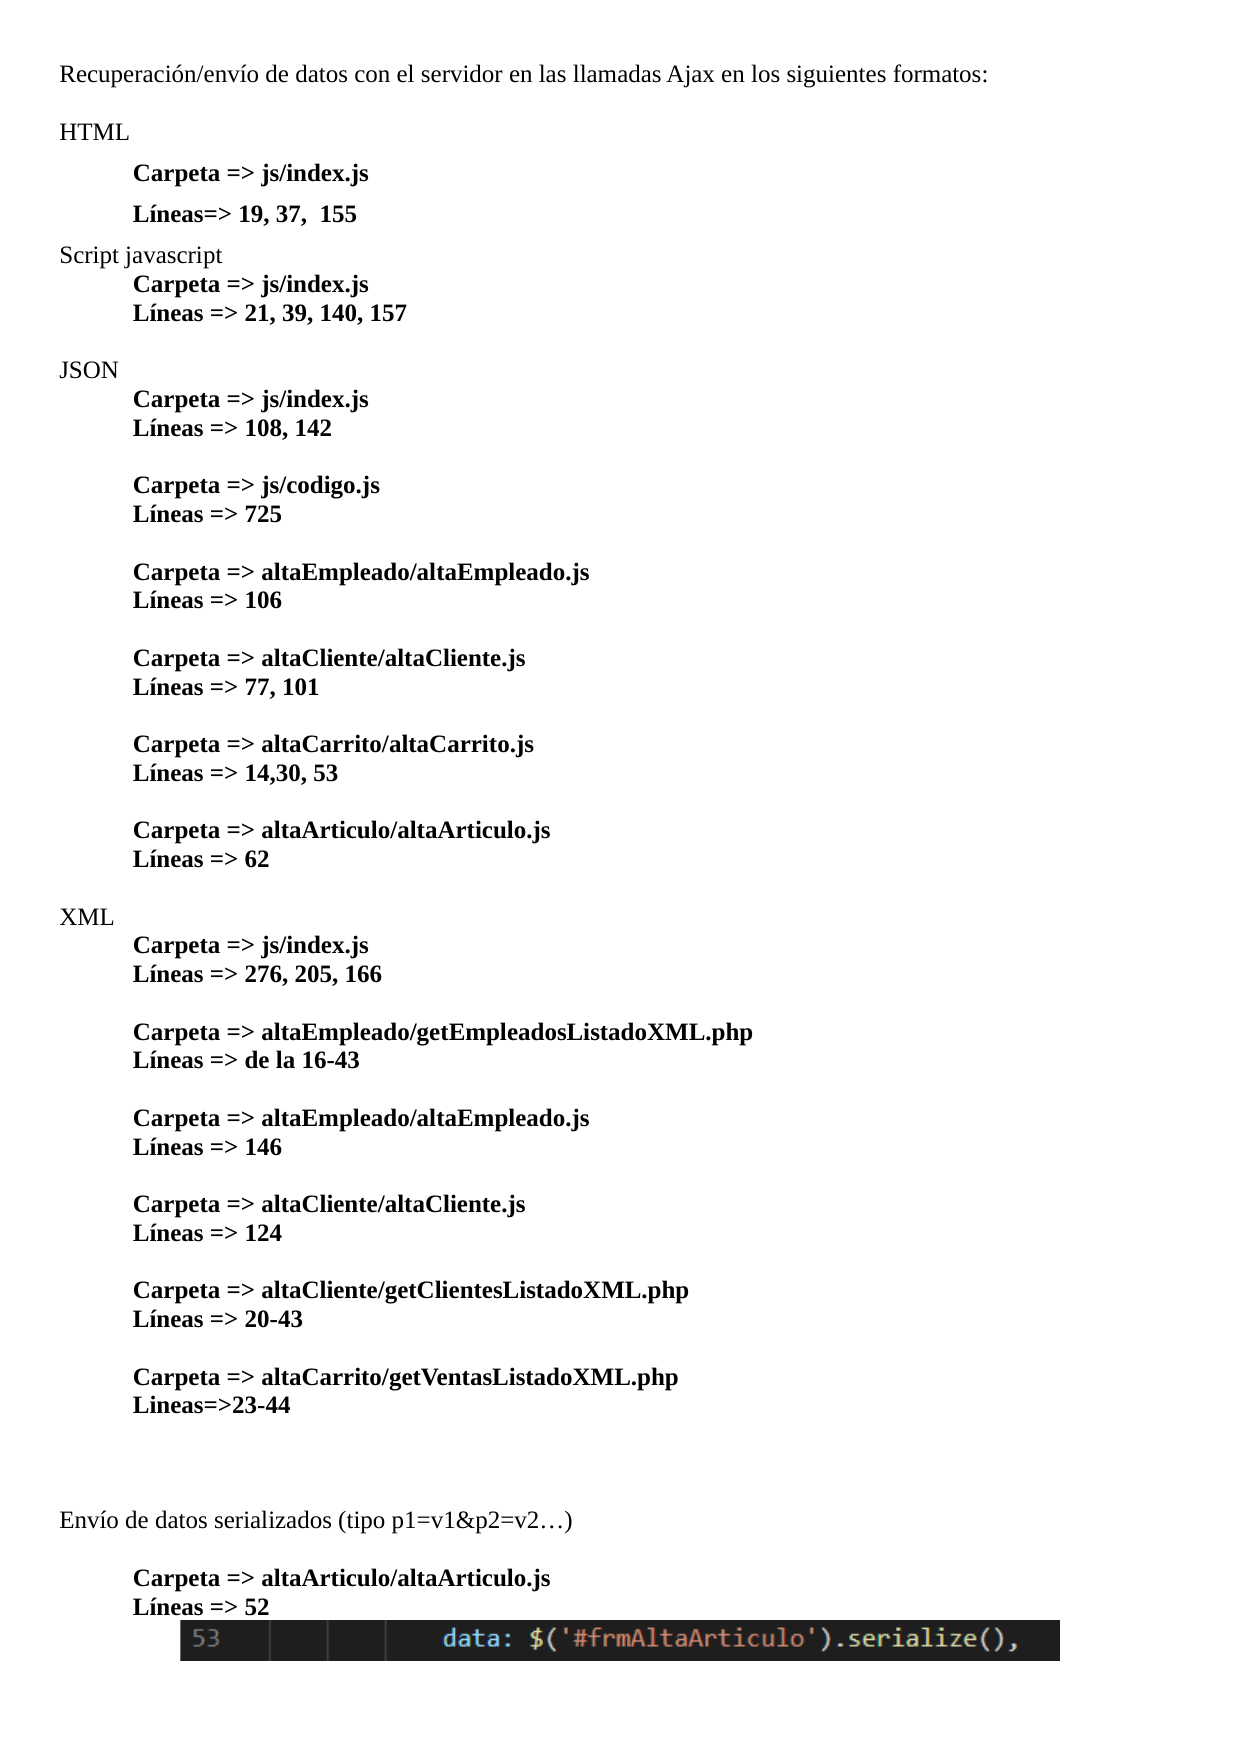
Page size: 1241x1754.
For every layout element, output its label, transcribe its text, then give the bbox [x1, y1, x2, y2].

text Carpeta => altaEmpleado/altaEmpleado.js [59, 1103, 1181, 1132]
text Líneas => 146 [59, 1132, 1181, 1160]
text Carpeta => js/index.js [59, 158, 1181, 187]
text Carpeta => altaCliente/getClientesListadoXML.php [59, 1275, 1181, 1304]
text Carpeta => js/codigo.js [59, 470, 1181, 499]
text Líneas => 21, 39, 140, 157 [59, 298, 1181, 327]
text Carpeta => altaArticulo/altaArticulo.js [59, 815, 1181, 844]
text Líneas => 108, 142 [59, 413, 1181, 442]
text Líneas => 20-43 [59, 1304, 1181, 1333]
picture [180, 1620, 1060, 1661]
text Carpeta => altaCarrito/altaCarrito.js [59, 729, 1181, 758]
text Carpeta => altaEmpleado/altaEmpleado.js [59, 557, 1181, 585]
text Líneas => 77, 101 [59, 672, 1181, 700]
text Líneas => 52 [59, 1592, 1181, 1620]
text Recuperación/envío de datos con el servidor en las llamadas Ajax en los siguientes formatos: [59, 59, 1181, 88]
text Líneas => 124 [59, 1218, 1181, 1247]
text JSON [59, 355, 1181, 384]
text HTML [59, 117, 1181, 145]
text Líneas => 725 [59, 499, 1181, 528]
text Carpeta => altaArticulo/altaArticulo.js [59, 1563, 1181, 1592]
text Carpeta => js/index.js [59, 930, 1181, 959]
text Carpeta => altaEmpleado/getEmpleadosListadoXML.php [59, 1017, 1181, 1045]
text Líneas => de la 16-43 [59, 1045, 1181, 1074]
text Carpeta => js/index.js [59, 384, 1181, 413]
text Lineas=>23-44 [59, 1390, 1181, 1419]
text Carpeta => js/index.js [59, 269, 1181, 298]
text Líneas => 14,30, 53 [59, 758, 1181, 787]
text Líneas => 276, 205, 166 [59, 959, 1181, 988]
text Carpeta => altaCliente/altaCliente.js [59, 1189, 1181, 1218]
text Script javascript [59, 240, 1181, 269]
text Carpeta => altaCliente/altaCliente.js [59, 643, 1181, 672]
text XML [59, 902, 1181, 930]
text Envío de datos serializados (tipo p1=v1&p2=v2…) [59, 1505, 1181, 1534]
text Líneas=> 19, 37, 155 [59, 199, 1181, 228]
text Carpeta => altaCarrito/getVentasListadoXML.php [59, 1362, 1181, 1390]
text Líneas => 62 [59, 844, 1181, 873]
text Líneas => 106 [59, 585, 1181, 614]
